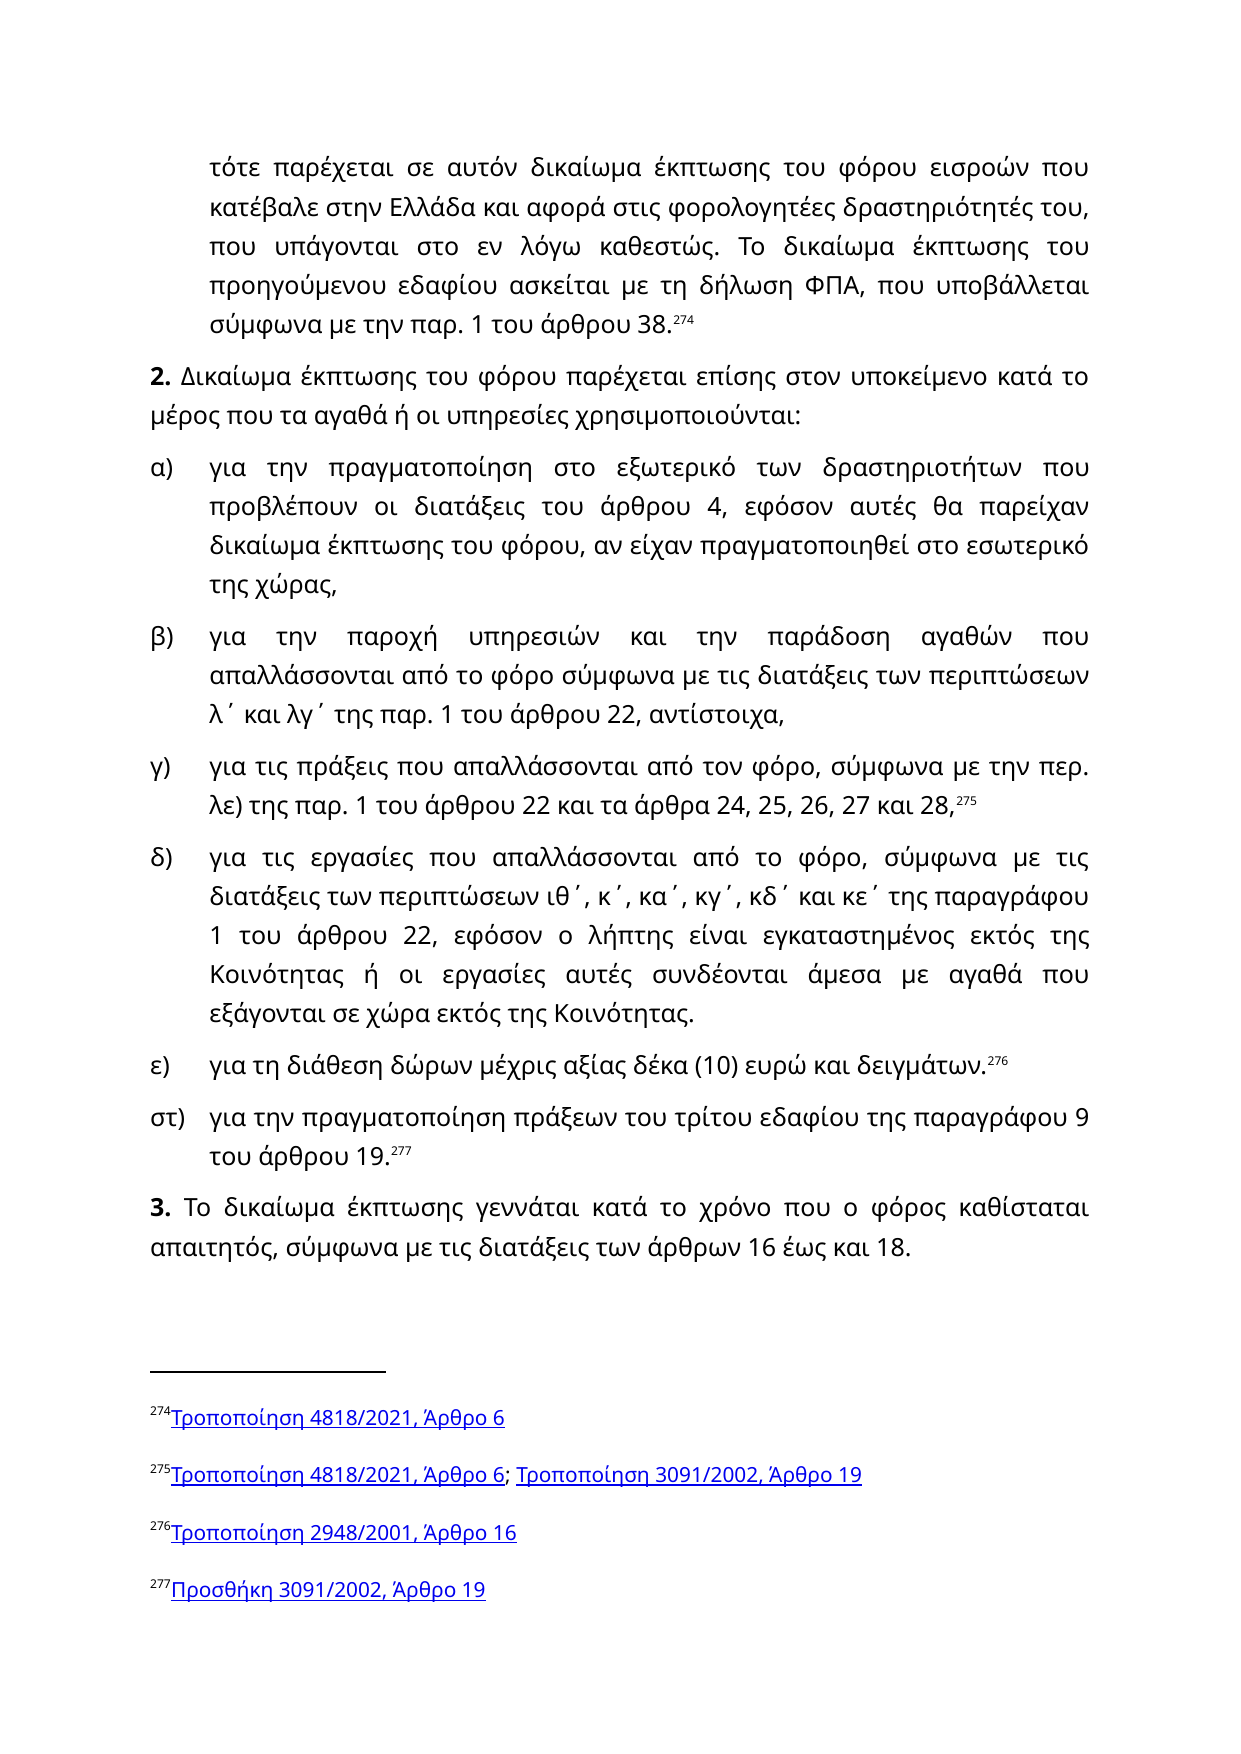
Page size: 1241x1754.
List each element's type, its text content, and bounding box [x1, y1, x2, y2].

list α) για την πραγματοποίηση στο εξωτερικό των δραστηριοτήτων που προβλέπουν οι διατάξεις του άρθρου 4, εφόσον αυτές θα παρείχαν δικαίωμα έκπτωσης του φόρου, αν είχαν πραγματοποιηθεί στο εσωτερικό της χώρας, [150, 449, 1090, 601]
text Τροποποίηση 4818/2021, Άρθρο 6; Τροποποίηση 3091/2002, Άρθρο 19 [150, 1460, 1090, 1489]
list τότε παρέχεται σε αυτόν δικαίωμα έκπτωσης του φόρου εισροών που κατέβαλε στην Ελλάδα και αφορά στις φορολογητέες δραστηριότητές του, που υπάγονται στο εν λόγω καθεστώς. Το δικαίωμα έκπτωσης του προηγούμενου εδαφίου ασκείται με τη δήλωση ΦΠΑ, που υποβάλλεται σύμφωνα με την παρ. 1 του άρθρου 38. [150, 150, 1090, 341]
list ε) για τη διάθεση δώρων μέχρις αξίας δέκα (10) ευρώ και δειγμάτων. [150, 1047, 1090, 1082]
text 3. Το δικαίωμα έκπτωσης γεννάται κατά το χρόνο που ο φόρος καθίσταται απαιτητός, σύμφωνα με τις διατάξεις των άρθρων 16 έως και 18. [150, 1190, 1090, 1263]
text Τροποποίηση 4818/2021, Άρθρο 6 [150, 1403, 1090, 1431]
text Τροποποίηση 2948/2001, Άρθρο 16 [150, 1518, 1090, 1546]
text 2. Δικαίωμα έκπτωσης του φόρου παρέχεται επίσης στον υποκείμενο κατά το μέρος που τα αγαθά ή οι υπηρεσίες χρησιμοποιούνται: [150, 358, 1090, 432]
text Προσθήκη 3091/2002, Άρθρο 19 [150, 1576, 1090, 1604]
list β) για την παροχή υπηρεσιών και την παράδοση αγαθών που απαλλάσσονται από το φόρο σύμφωνα με τις διατάξεις των περιπτώσεων λ΄ και λγ΄ της παρ. 1 του άρθρου 22, αντίστοιχα, [150, 618, 1090, 731]
list γ) για τις πράξεις που απαλλάσσονται από τον φόρο, σύμφωνα με την περ. λε) της παρ. 1 του άρθρου 22 και τα άρθρα 24, 25, 26, 27 και 28, [150, 748, 1090, 822]
list στ) για την πραγματοποίηση πράξεων του τρίτου εδαφίου της παραγράφου 9 του άρθρου 19. [150, 1099, 1090, 1172]
list δ) για τις εργασίες που απαλλάσσονται από το φόρο, σύμφωνα με τις διατάξεις των περιπτώσεων ιθ΄, κ΄, κα΄, κγ΄, κδ΄ και κε΄ της παραγράφου 1 του άρθρου 22, εφόσον ο λήπτης είναι εγκαταστημένος εκτός της Κοινότητας ή οι εργασίες αυτές συνδέονται άμεσα με αγαθά που εξάγονται σε χώρα εκτός της Κοινότητας. [150, 839, 1090, 1030]
